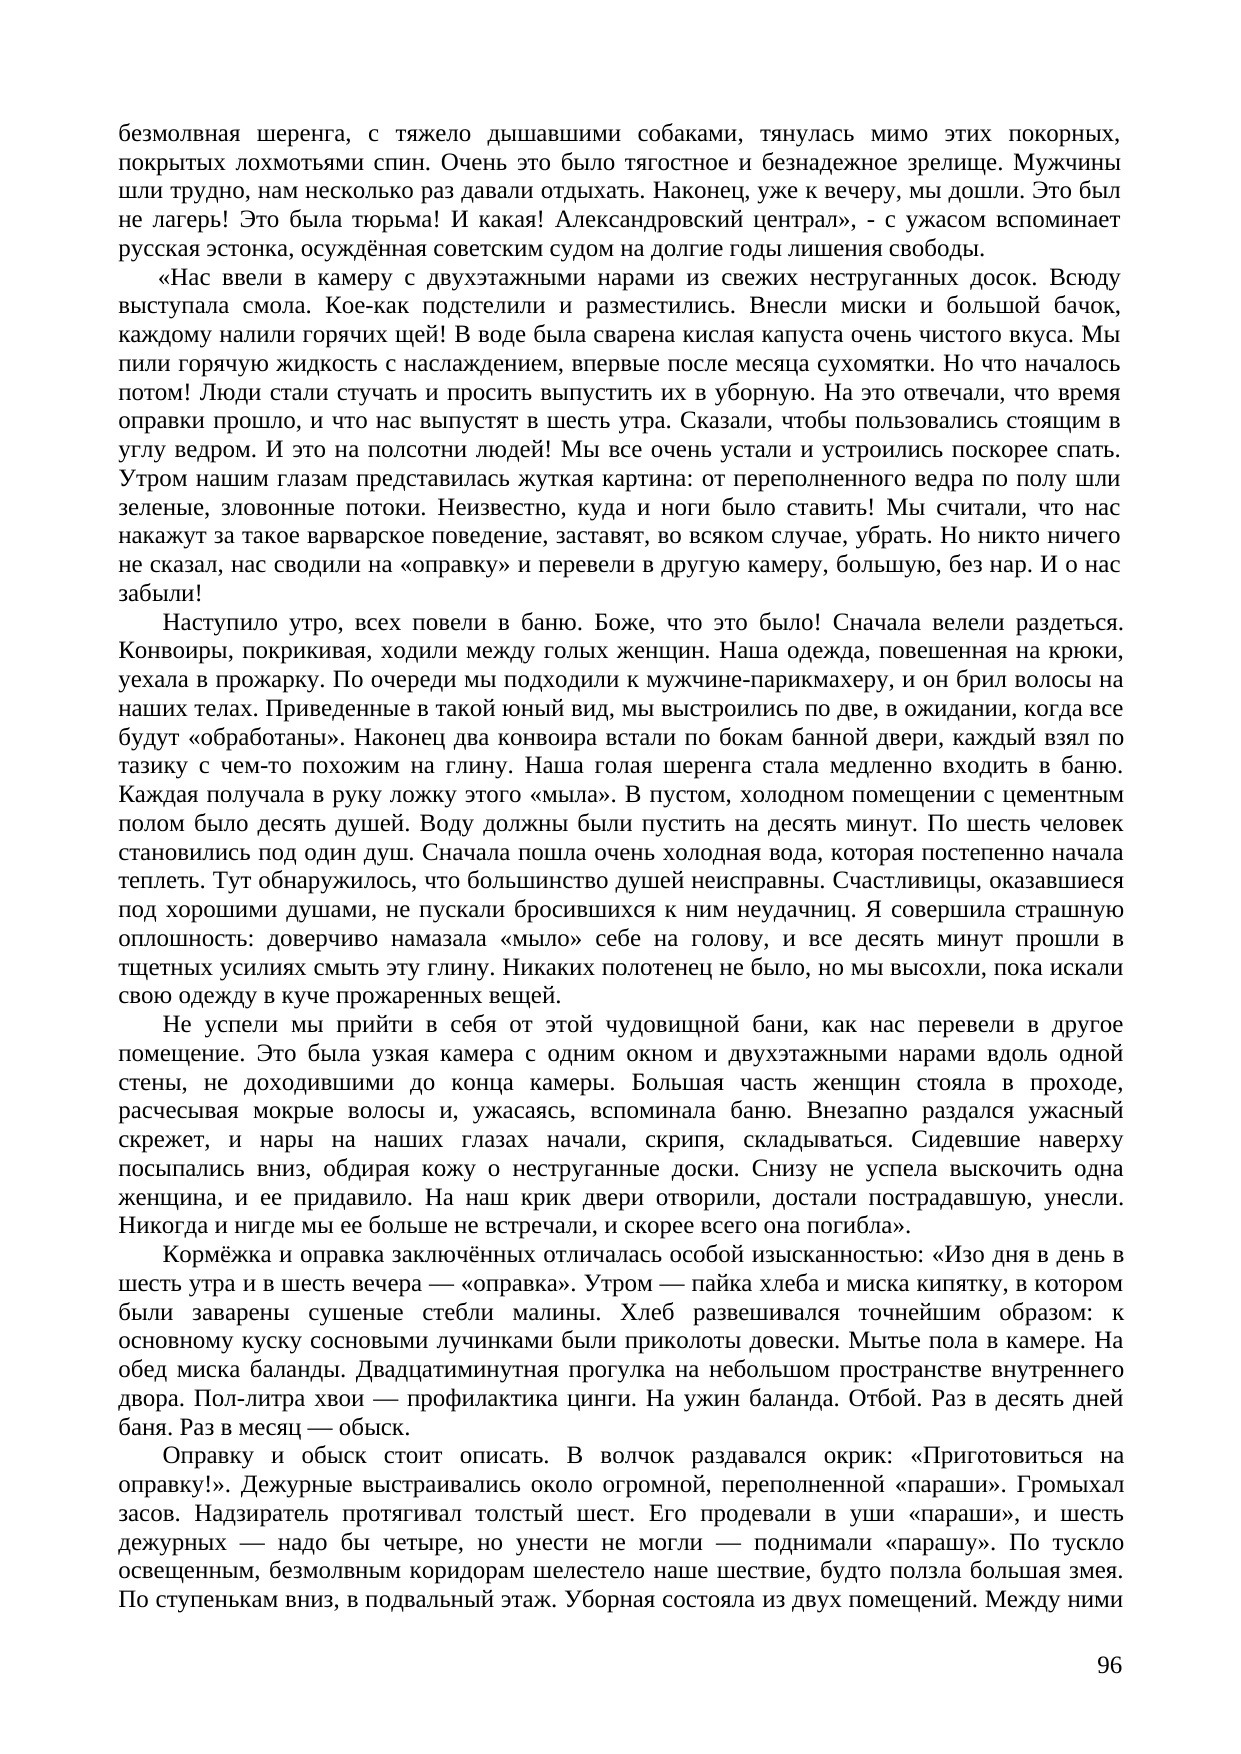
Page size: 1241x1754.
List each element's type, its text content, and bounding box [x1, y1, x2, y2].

text безмолвная шеренга, с тяжело дышавшими собаками, тянулась мимо этих покорных, покрытых лохмотьями спин. Очень это было тягостное и безнадежное зрелище. Мужчины шли трудно, нам несколько раз давали отдыхать. Наконец, уже к вечеру, мы дошли. Это был не лагерь! Это была тюрьма! И какая! Александровский централ», - с ужасом вспоминает русская эстонка, осуждённая советским судом на долгие годы лишения свободы. [118, 118, 1122, 262]
text Кормёжка и оправка заключённых отличалась особой изысканностью: «Изо дня в день в шесть утра и в шесть вечера — «оправка». Утром — пайка хлеба и миска кипятку, в котором были заварены сушеные стебли малины. Хлеб развешивался точнейшим образом: к основному куску сосновыми лучинками были приколоты довески. Мытье пола в камере. На обед миска баланды. Двадцатиминутная прогулка на небольшом пространстве внутреннего двора. Пол-литра хвои — профилактика цинги. На ужин баланда. Отбой. Раз в десять дней баня. Раз в месяц — обыск. [118, 1239, 1125, 1441]
text Не успели мы прийти в себя от этой чудовищной бани, как нас перевели в другое помещение. Это была узкая камера с одним окном и двухэтажными нарами вдоль одной стены, не доходившими до конца камеры. Большая часть женщин стояла в проходе, расчесывая мокрые волосы и, ужасаясь, вспоминала баню. Внезапно раздался ужасный скрежет, и нары на наших глазах начали, скрипя, складываться. Сидевшие наверху посыпались вниз, обдирая кожу о неструганные доски. Снизу не успела выскочить одна женщина, и ее придавило. На наш крик двери отворили, достали пострадавшую, унесли. Никогда и нигде мы ее больше не встречали, и скорее всего она погибла». [118, 1009, 1125, 1239]
text Наступило утро, всех повели в баню. Боже, что это было! Сначала велели раздеться. Конвоиры, покрикивая, ходили между голых женщин. Наша одежда, повешенная на крюки, уехала в прожарку. По очереди мы подходили к мужчине-парикмахеру, и он брил волосы на наших телах. Приведенные в такой юный вид, мы выстроились по две, в ожидании, когда все будут «обработаны». Наконец два конвоира встали по бокам банной двери, каждый взял по тазику с чем-то похожим на глину. Наша голая шеренга стала медленно входить в баню. Каждая получала в руку ложку этого «мыла». В пустом, холодном помещении с цементным полом было десять душей. Воду должны были пустить на десять минут. По шесть человек становились под один душ. Сначала пошла очень холодная вода, которая постепенно начала теплеть. Тут обнаружилось, что большинство душей неисправны. Счастливицы, оказавшиеся под хорошими душами, не пускали бросившихся к ним неудачниц. Я совершила страшную оплошность: доверчиво намазала «мыло» себе на голову, и все десять минут прошли в тщетных усилиях смыть эту глину. Никаких полотенец не было, но мы высохли, пока искали свою одежду в куче прожаренных вещей. [118, 607, 1125, 1009]
text Оправку и обыск стоит описать. В волчок раздавался окрик: «Приготовиться на оправку!». Дежурные выстраивались около огромной, переполненной «параши». Громыхал засов. Надзиратель протягивал толстый шест. Его продевали в уши «параши», и шесть дежурных — надо бы четыре, но унести не могли — поднимали «парашу». По тускло освещенным, безмолвным коридорам шелестело наше шествие, будто ползла большая змея. По ступенькам вниз, в подвальный этаж. Уборная состояла из двух помещений. Между ними [118, 1441, 1125, 1613]
text «Нас ввели в камеру с двухэтажными нарами из свежих неструганных досок. Всюду выступала смола. Кое-как подстелили и разместились. Внесли миски и большой бачок, каждому налили горячих щей! В воде была сварена кислая капуста очень чистого вкуса. Мы пили горячую жидкость с наслаждением, впервые после месяца сухомятки. Но что началось потом! Люди стали стучать и просить выпустить их в уборную. На это отвечали, что время оправки прошло, и что нас выпустят в шесть утра. Сказали, чтобы пользовались стоящим в углу ведром. И это на полсотни людей! Мы все очень устали и устроились поскорее спать. Утром нашим глазам представилась жуткая картина: от переполненного ведра по полу шли зеленые, зловонные потоки. Неизвестно, куда и ноги было ставить! Мы считали, что нас накажут за такое варварское поведение, заставят, во всяком случае, убрать. Но никто ничего не сказал, нас сводили на «оправку» и перевели в другую камеру, большую, без нар. И о нас забыли! [118, 262, 1122, 607]
